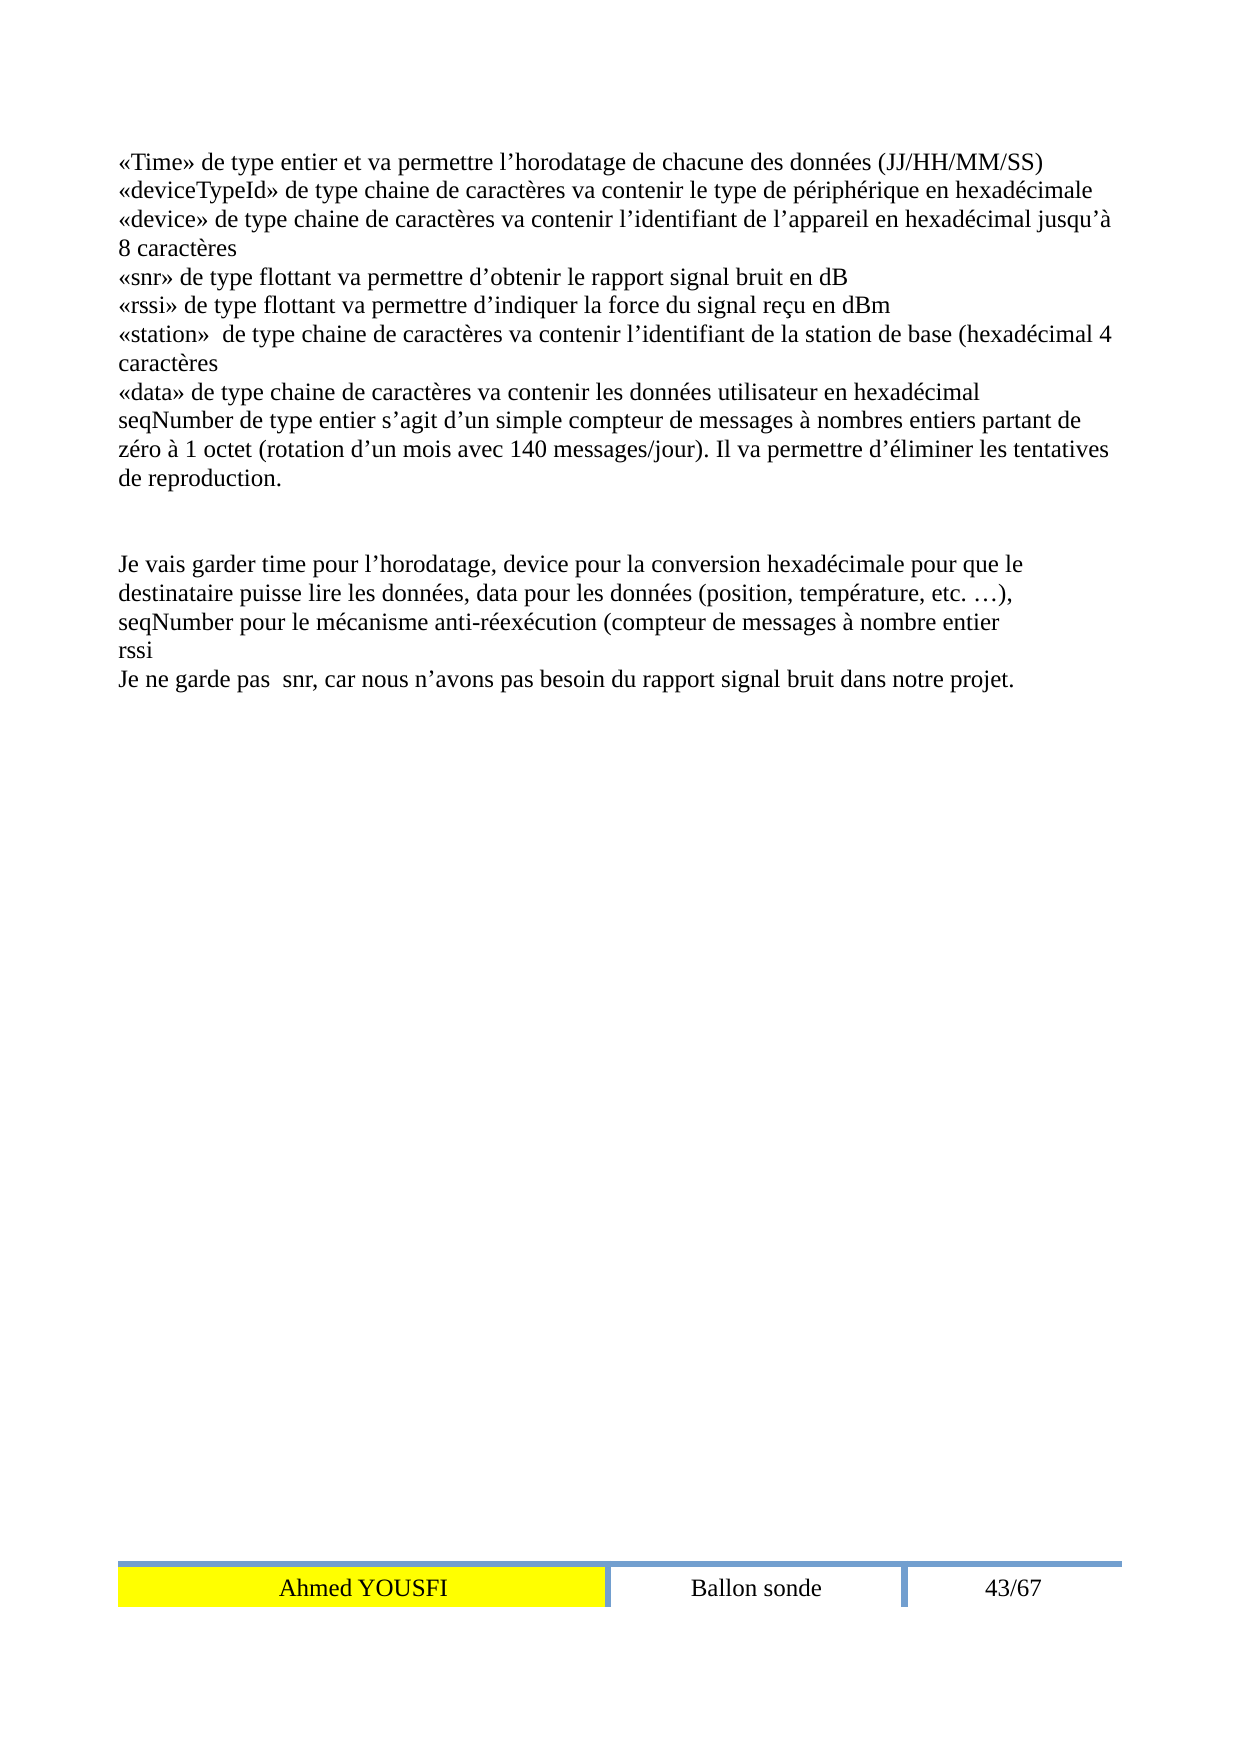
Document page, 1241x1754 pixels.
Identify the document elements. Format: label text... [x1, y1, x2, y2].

text «snr» de type flottant va permettre d’obtenir le rapport signal bruit en dB [118, 262, 1122, 291]
text «rssi» de type flottant va permettre d’indiquer la force du signal reçu en dBm [118, 291, 1122, 319]
text «device» de type chaine de caractères va contenir l’identifiant de l’appareil en hexadécimal jusqu’à 8 caractères [118, 204, 1122, 262]
text rssi [118, 636, 1122, 664]
text «deviceTypeId» de type chaine de caractères va contenir le type de périphérique en hexadécimale [118, 176, 1122, 204]
text «station» de type chaine de caractères va contenir l’identifiant de la station de base (hexadécimal 4 caractères [118, 319, 1122, 377]
text seqNumber de type entier s’agit d’un simple compteur de messages à nombres entiers partant de zéro à 1 octet (rotation d’un mois avec 140 messages/jour). Il va permettre d’éliminer les tentatives de reproduction. [118, 406, 1122, 492]
text Je vais garder time pour l’horodatage, device pour la conversion hexadécimale pour que le destinataire puisse lire les données, data pour les données (position, température, etc. …), seqNumber pour le mécanisme anti-réexécution (compteur de messages à nombre entier [118, 549, 1122, 636]
text «data» de type chaine de caractères va contenir les données utilisateur en hexadécimal [118, 377, 1122, 406]
text Je ne garde pas snr, car nous n’avons pas besoin du rapport signal bruit dans notre projet. [118, 664, 1122, 693]
text «Time» de type entier et va permettre l’horodatage de chacune des données (JJ/HH/MM/SS) [118, 147, 1122, 176]
